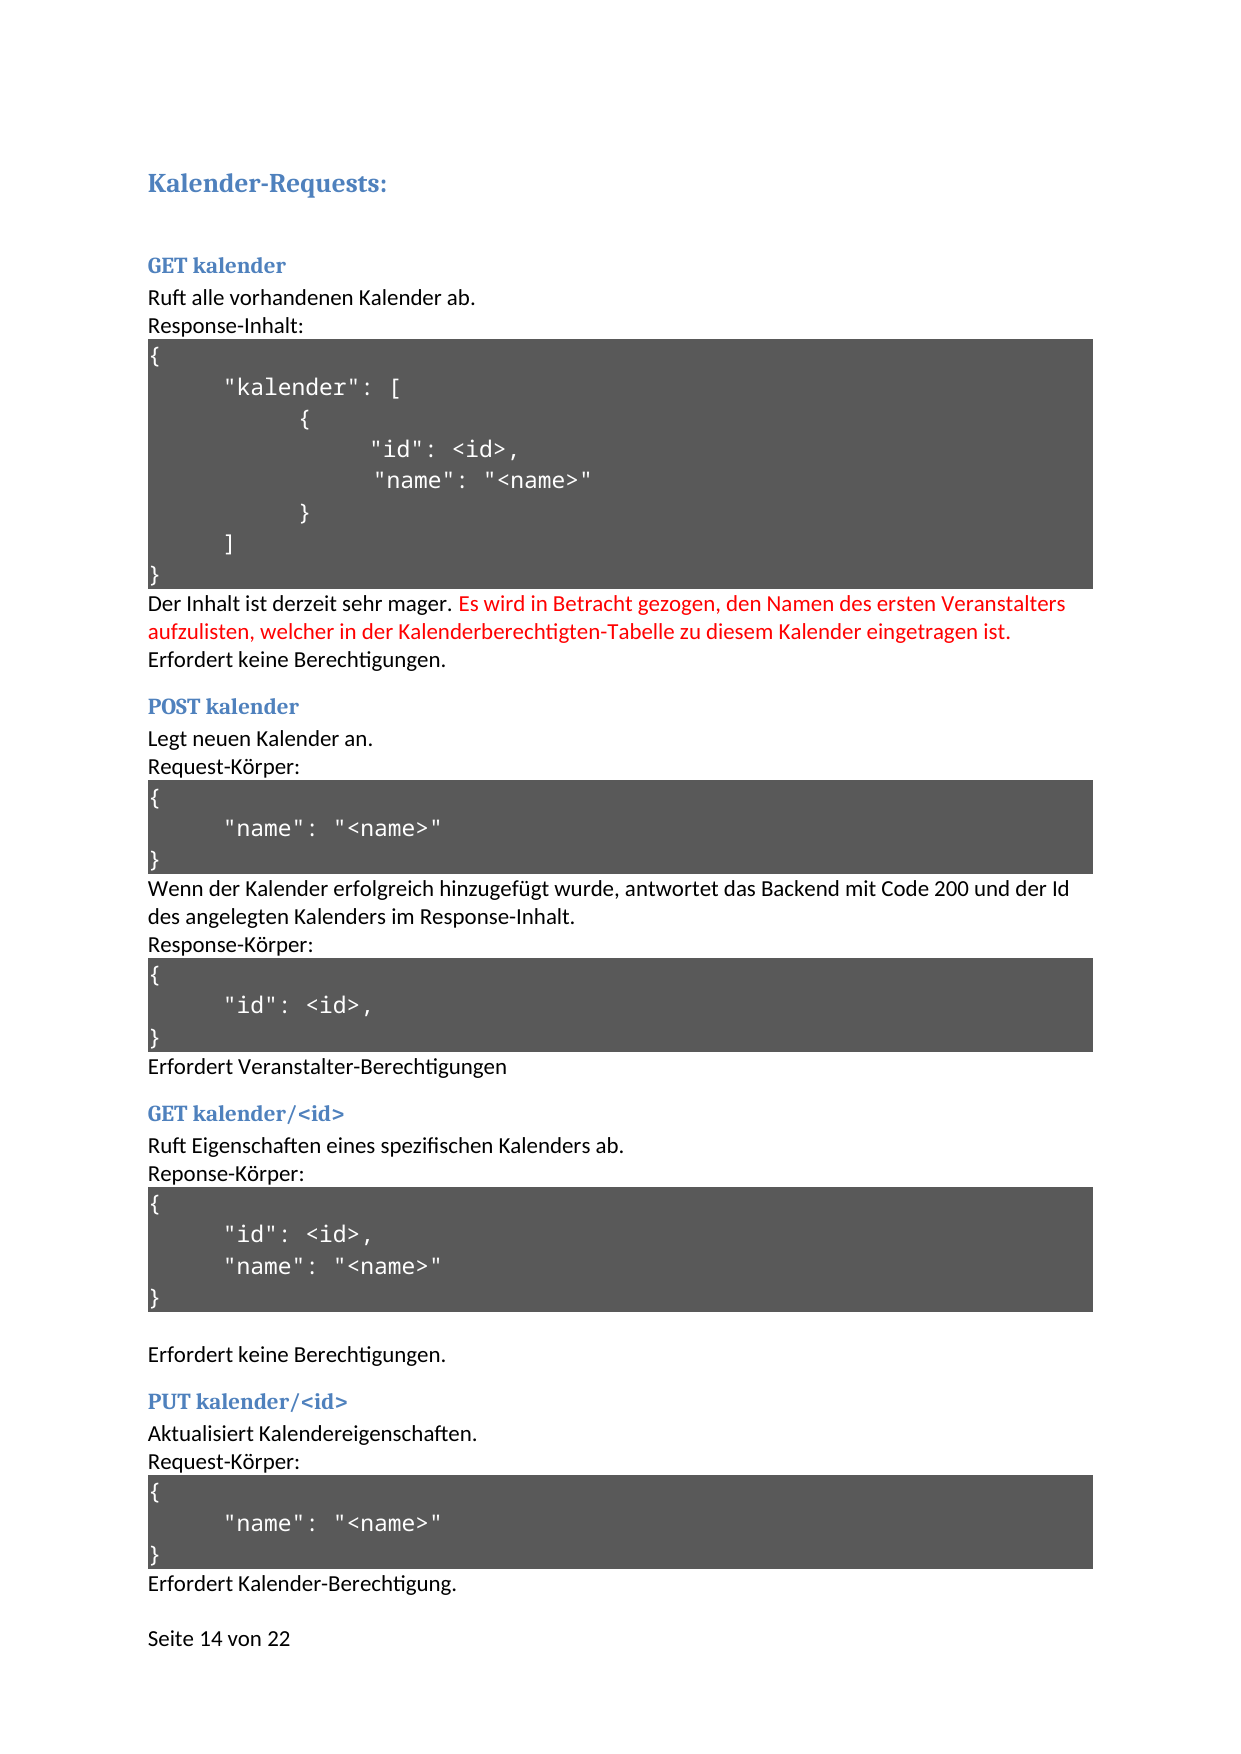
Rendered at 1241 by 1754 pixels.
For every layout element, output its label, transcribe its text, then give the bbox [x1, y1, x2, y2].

text ] [148, 527, 1093, 558]
text Ruft Eigenschaften eines spezifischen Kalenders ab. [148, 1131, 1093, 1159]
subtitle POST kalender [148, 694, 1093, 721]
text Erfordert keine Berechtigungen. [148, 645, 1093, 673]
text Reponse-Körper: [148, 1159, 1093, 1187]
text Erfordert Kalender-Berechtigung. [148, 1569, 1093, 1597]
subtitle Kalender-Requests: [148, 168, 1093, 199]
text Aktualisiert Kalendereigenschaften. [148, 1419, 1093, 1447]
text { [148, 780, 1093, 812]
text "id": <id>, [148, 1218, 1093, 1249]
text Legt neuen Kalender an. [148, 724, 1093, 752]
text { [148, 958, 1093, 989]
text } [148, 496, 1093, 527]
text } [148, 1538, 1093, 1569]
text Erfordert keine Berechtigungen. [148, 1340, 1093, 1368]
text "id": <id>, [148, 433, 1093, 464]
text "id": <id>, [148, 989, 1093, 1021]
text "name": "<name>" [148, 1506, 1093, 1538]
text { [148, 1475, 1093, 1506]
text "name": "<name>" [148, 464, 1093, 496]
text } [148, 1281, 1093, 1312]
text "kalender": [ [148, 371, 1093, 402]
text "name": "<name>" [148, 812, 1093, 843]
text Ruft alle vorhandenen Kalender ab. [148, 283, 1093, 311]
text "name": "<name>" [148, 1249, 1093, 1281]
text Wenn der Kalender erfolgreich hinzugefügt wurde, antwortet das Backend mit Code 200 und der Id des angelegten Kalenders im Response-Inhalt. [148, 874, 1093, 930]
text Response-Inhalt: [148, 311, 1093, 339]
text Der Inhalt ist derzeit sehr mager. Es wird in Betracht gezogen, den Namen des ersten Veranstalters aufzulisten, welcher in der Kalenderberechtigten-Tabelle zu diesem Kalender eingetragen ist. [148, 589, 1093, 645]
text } [148, 1021, 1093, 1052]
text { [148, 402, 1093, 433]
subtitle GET kalender [148, 253, 1093, 279]
text { [148, 1187, 1093, 1218]
text } [148, 558, 1093, 589]
text { [148, 339, 1093, 371]
text Erfordert Veranstalter-Berechtigungen [148, 1052, 1093, 1080]
text Response-Körper: [148, 930, 1093, 958]
subtitle PUT kalender/<id> [148, 1389, 1093, 1415]
subtitle GET kalender/<id> [148, 1101, 1093, 1127]
text Request-Körper: [148, 752, 1093, 780]
text } [148, 843, 1093, 874]
text Request-Körper: [148, 1447, 1093, 1475]
